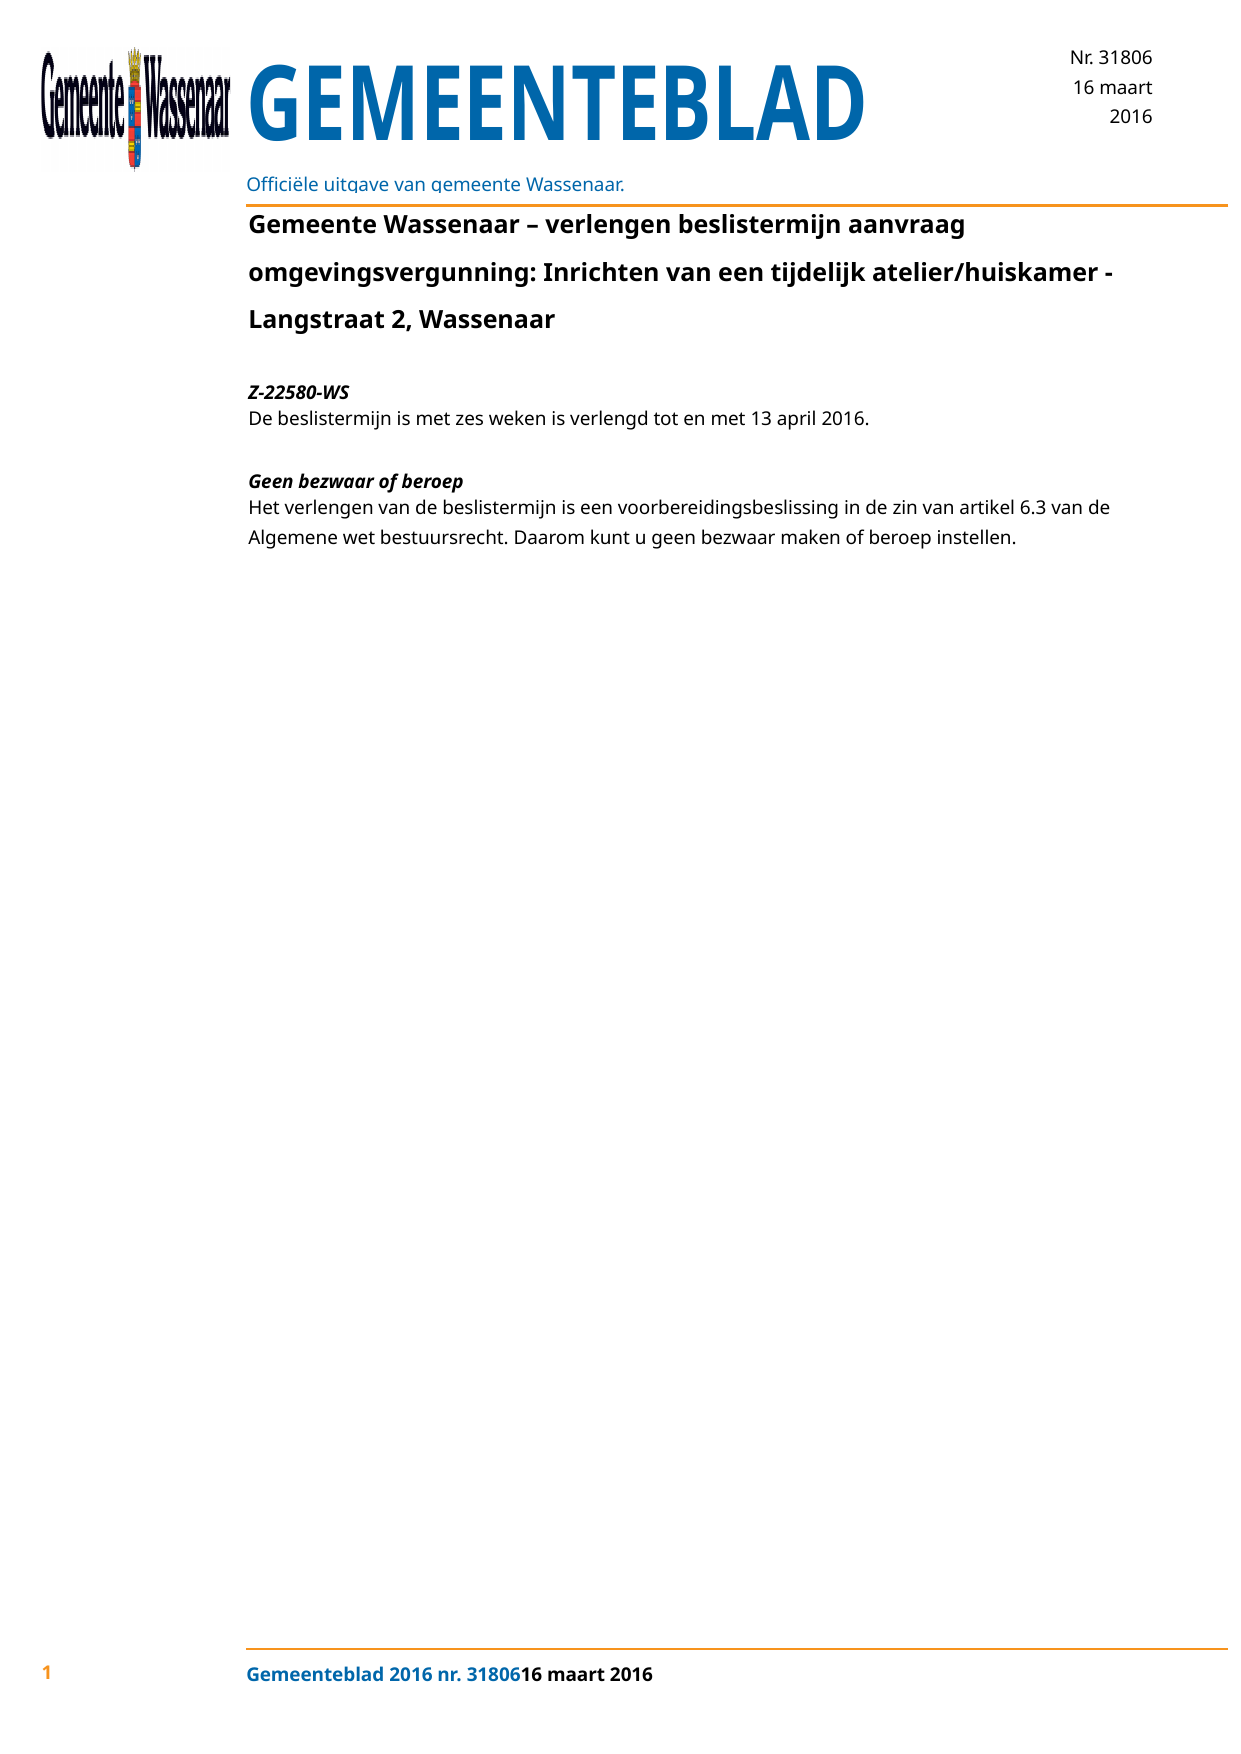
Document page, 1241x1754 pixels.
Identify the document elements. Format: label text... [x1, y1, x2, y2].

picture [41, 47, 231, 172]
text Geen bezwaar of beroep [248, 469, 1152, 494]
text Gemeente Wassenaar – verlengen beslistermijn aanvraag omgevingsvergunning: Inrichten van een tijdelijk atelier/huiskamer - Langstraat 2, Wassenaar [248, 207, 1152, 336]
text Het verlengen van de beslistermijn is een voorbereidingsbeslissing in de zin van artikel 6.3 van de Algemene wet bestuursrecht. Daarom kunt u geen bezwaar maken of beroep instellen. [248, 494, 1152, 550]
text Z-22580-WS [248, 379, 1152, 405]
text De beslistermijn is met zes weken is verlengd tot en met 13 april 2016. [248, 405, 1152, 431]
